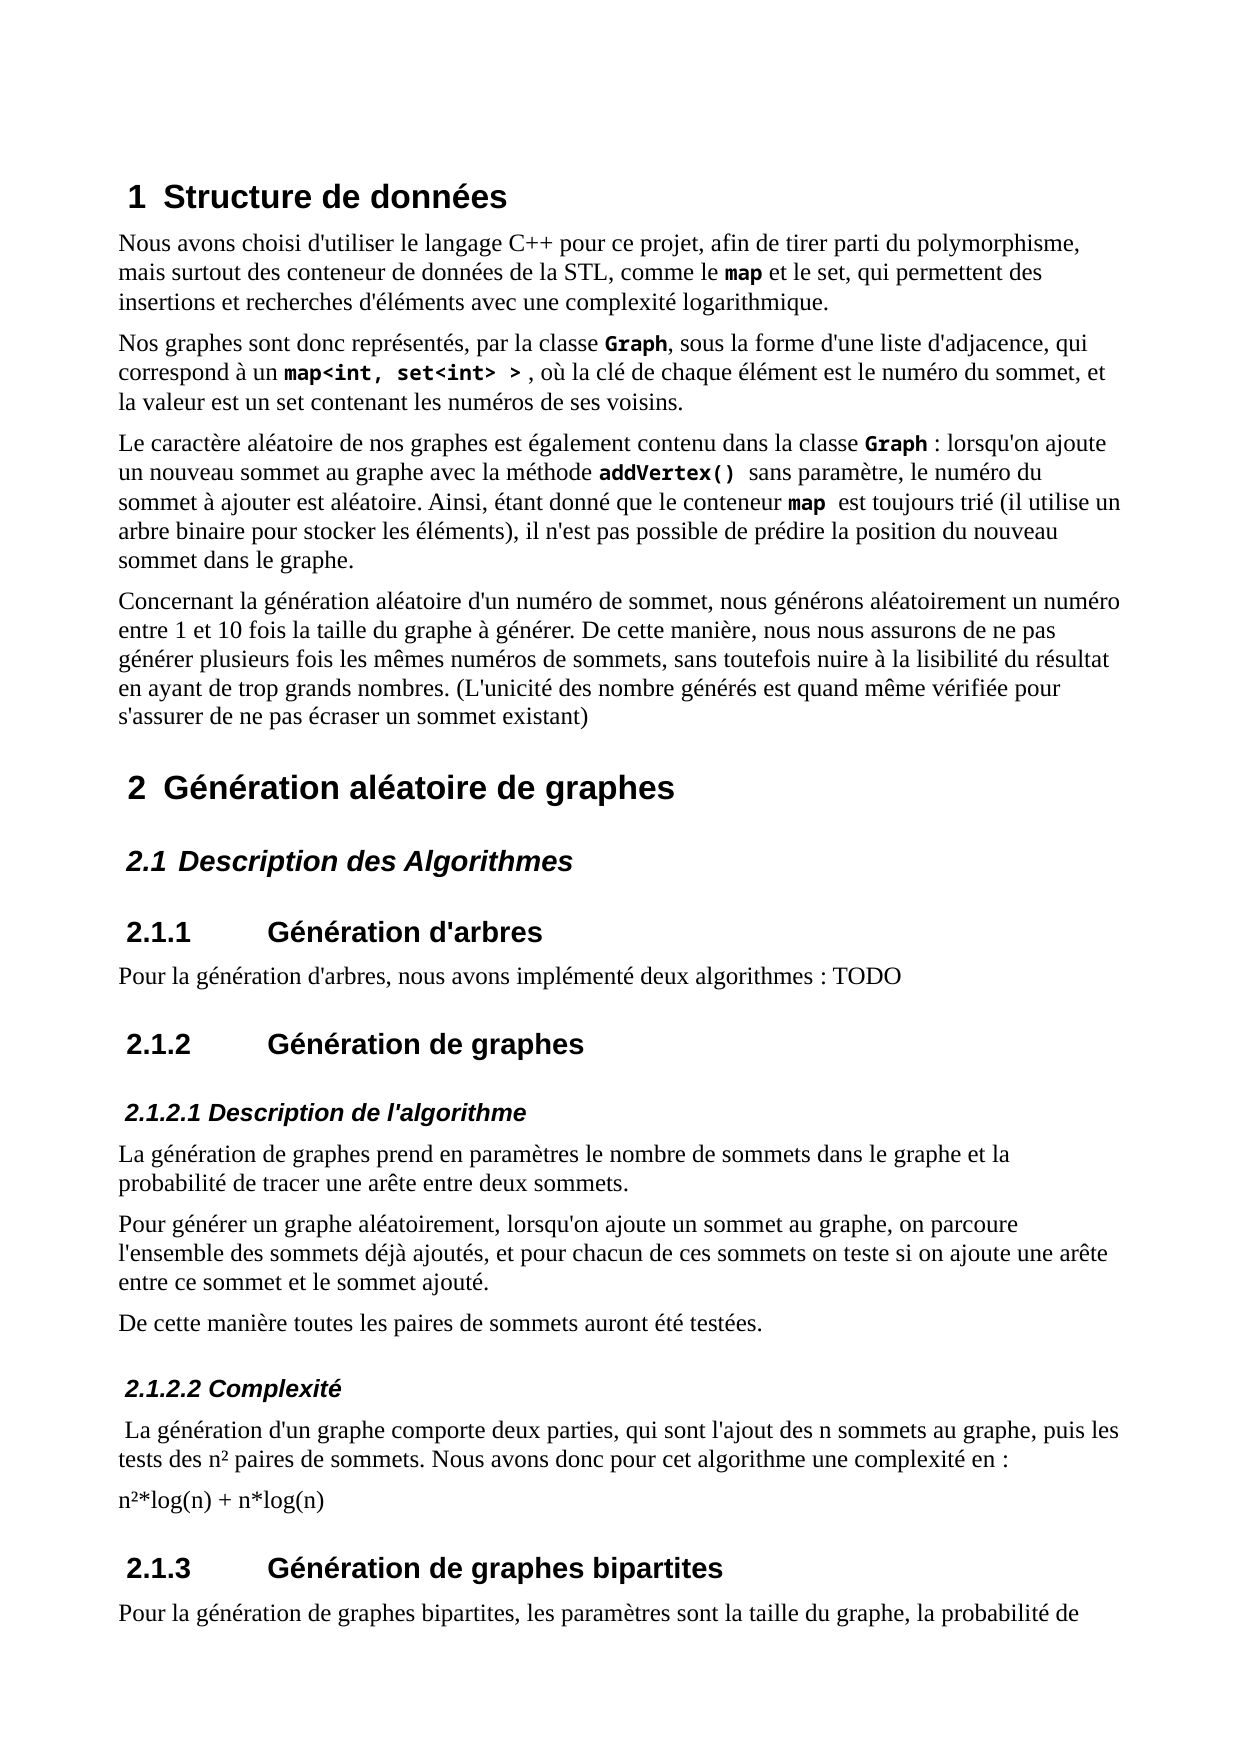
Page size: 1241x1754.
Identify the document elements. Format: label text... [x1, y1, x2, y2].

subtitle Génération d'arbres [118, 915, 1122, 948]
text La génération de graphes prend en paramètres le nombre de sommets dans le graphe et la probabilité de tracer une arête entre deux sommets. [118, 1139, 1122, 1197]
text Pour la génération d'arbres, nous avons implémenté deux algorithmes : TODO [118, 961, 1122, 990]
text Nos graphes sont donc représentés, par la classe Graph, sous la forme d'une liste d'adjacence, qui correspond à un map<int, set<int> > , où la clé de chaque élément est le numéro du sommet, et la valeur est un set contenant les numéros de ses voisins. [118, 328, 1122, 416]
text Pour générer un graphe aléatoirement, lorsqu'on ajoute un sommet au graphe, on parcoure l'ensemble des sommets déjà ajoutés, et pour chacun de ces sommets on teste si on ajoute une arête entre ce sommet et le sommet ajouté. [118, 1209, 1122, 1296]
text La génération d'un graphe comporte deux parties, qui sont l'ajout des n sommets au graphe, puis les tests des n² paires de sommets. Nous avons donc pour cet algorithme une complexité en : [118, 1415, 1122, 1473]
subtitle Structure de données [118, 177, 1122, 216]
subtitle Description de l'algorithme [118, 1098, 1122, 1127]
text De cette manière toutes les paires de sommets auront été testées. [118, 1308, 1122, 1337]
text Nous avons choisi d'utiliser le langage C++ pour ce projet, afin de tirer parti du polymorphisme, mais surtout des conteneur de données de la STL, comme le map et le set, qui permettent des insertions et recherches d'éléments avec une complexité logarithmique. [118, 228, 1122, 315]
text n²*log(n) + n*log(n) [118, 1485, 1122, 1514]
subtitle Description des Algorithmes [118, 844, 1122, 877]
subtitle Complexité [118, 1374, 1122, 1403]
text Concernant la génération aléatoire d'un numéro de sommet, nous générons aléatoirement un numéro entre 1 et 10 fois la taille du graphe à générer. De cette manière, nous nous assurons de ne pas générer plusieurs fois les mêmes numéros de sommets, sans toutefois nuire à la lisibilité du résultat en ayant de trop grands nombres. (L'unicité des nombre générés est quand même vérifiée pour s'assurer de ne pas écraser un sommet existant) [118, 586, 1122, 730]
subtitle Génération de graphes [118, 1027, 1122, 1061]
subtitle Génération aléatoire de graphes [118, 768, 1122, 806]
subtitle Génération de graphes bipartites [118, 1552, 1122, 1585]
text Le caractère aléatoire de nos graphes est également contenu dans la classe Graph : lorsqu'on ajoute un nouveau sommet au graphe avec la méthode addVertex() sans paramètre, le numéro du sommet à ajouter est aléatoire. Ainsi, étant donné que le conteneur map est toujours trié (il utilise un arbre binaire pour stocker les éléments), il n'est pas possible de prédire la position du nouveau sommet dans le graphe. [118, 428, 1122, 574]
text Pour la génération de graphes bipartites, les paramètres sont la taille du graphe, la probabilité de [118, 1598, 1122, 1626]
